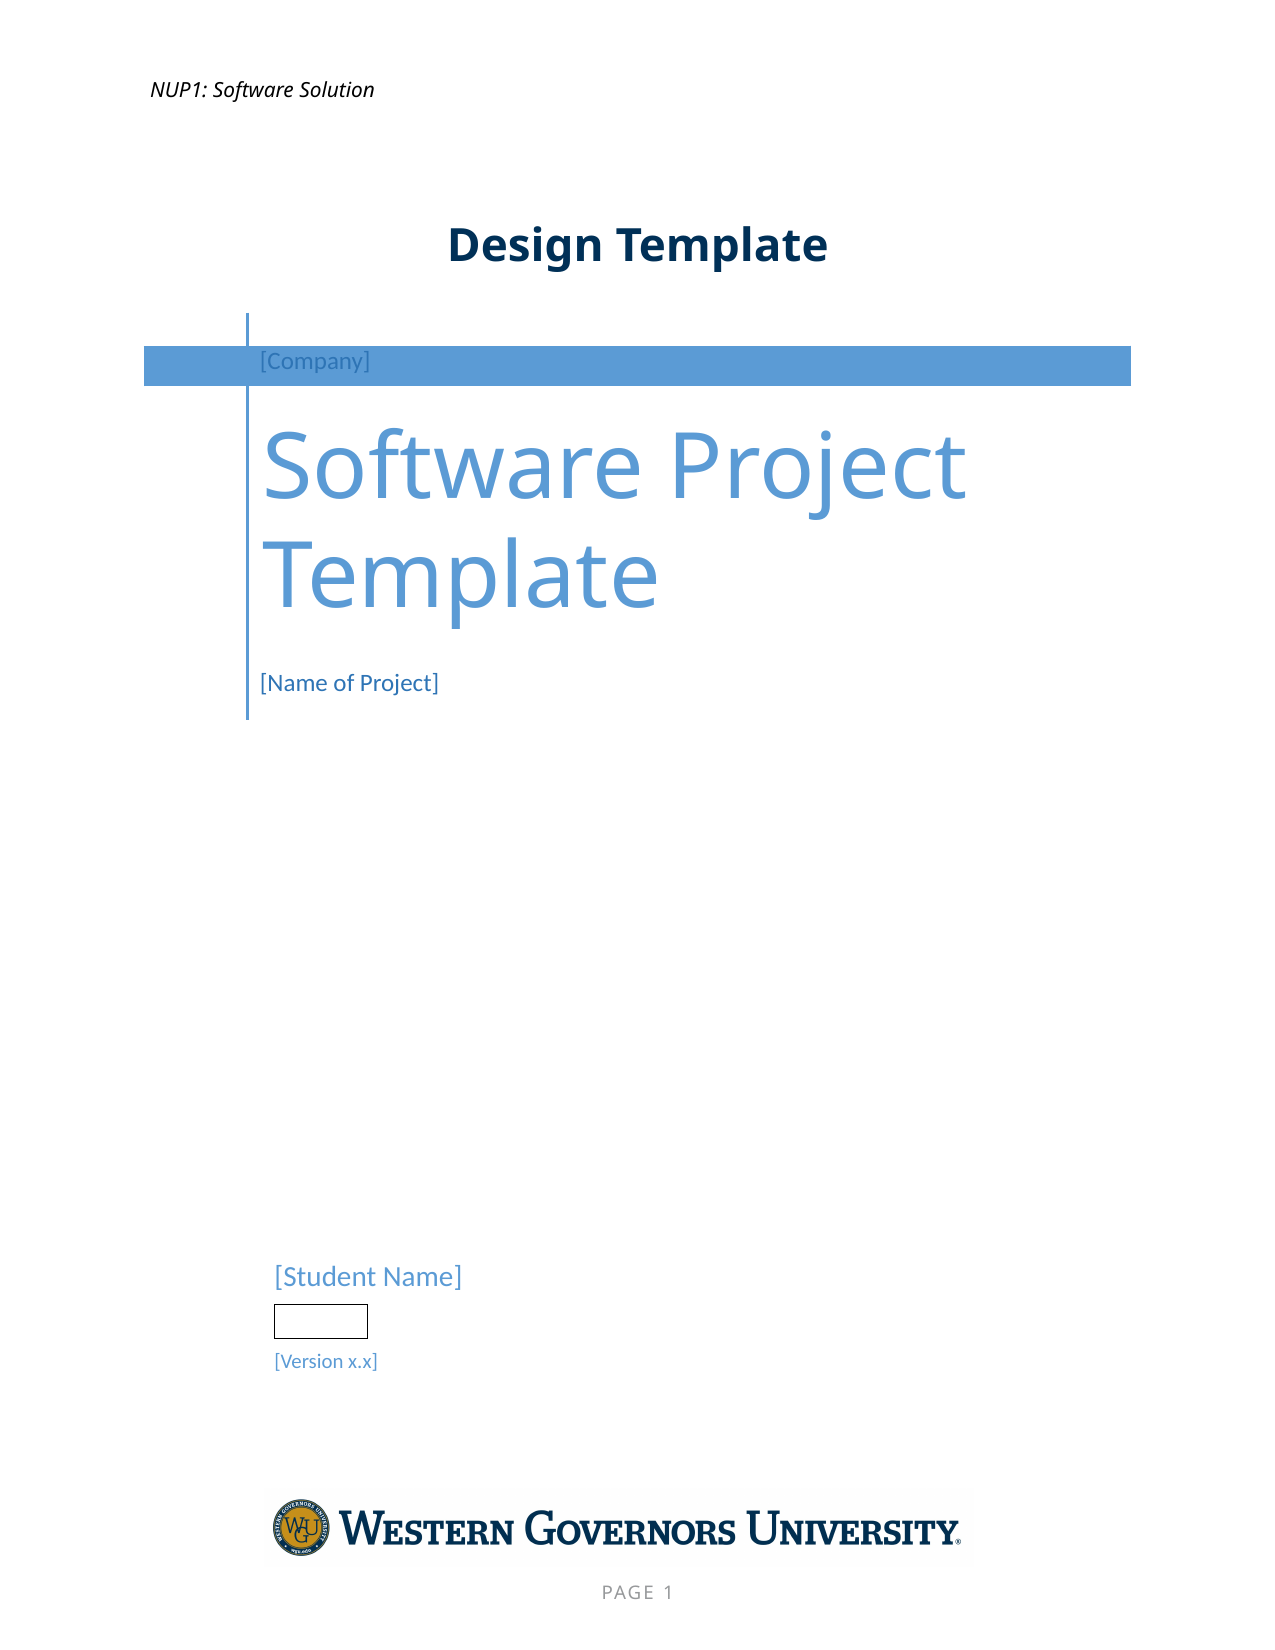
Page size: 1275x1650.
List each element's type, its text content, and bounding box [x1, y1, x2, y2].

text Design Template [150, 212, 1125, 275]
table_cell Software Project Template [249, 399, 1027, 634]
table_header [Student Name] [Version x.x] [262, 1225, 1013, 1397]
picture [263, 1488, 974, 1567]
table_header [Company] [249, 313, 1027, 398]
table_cell [Name of Project] [249, 634, 1027, 720]
